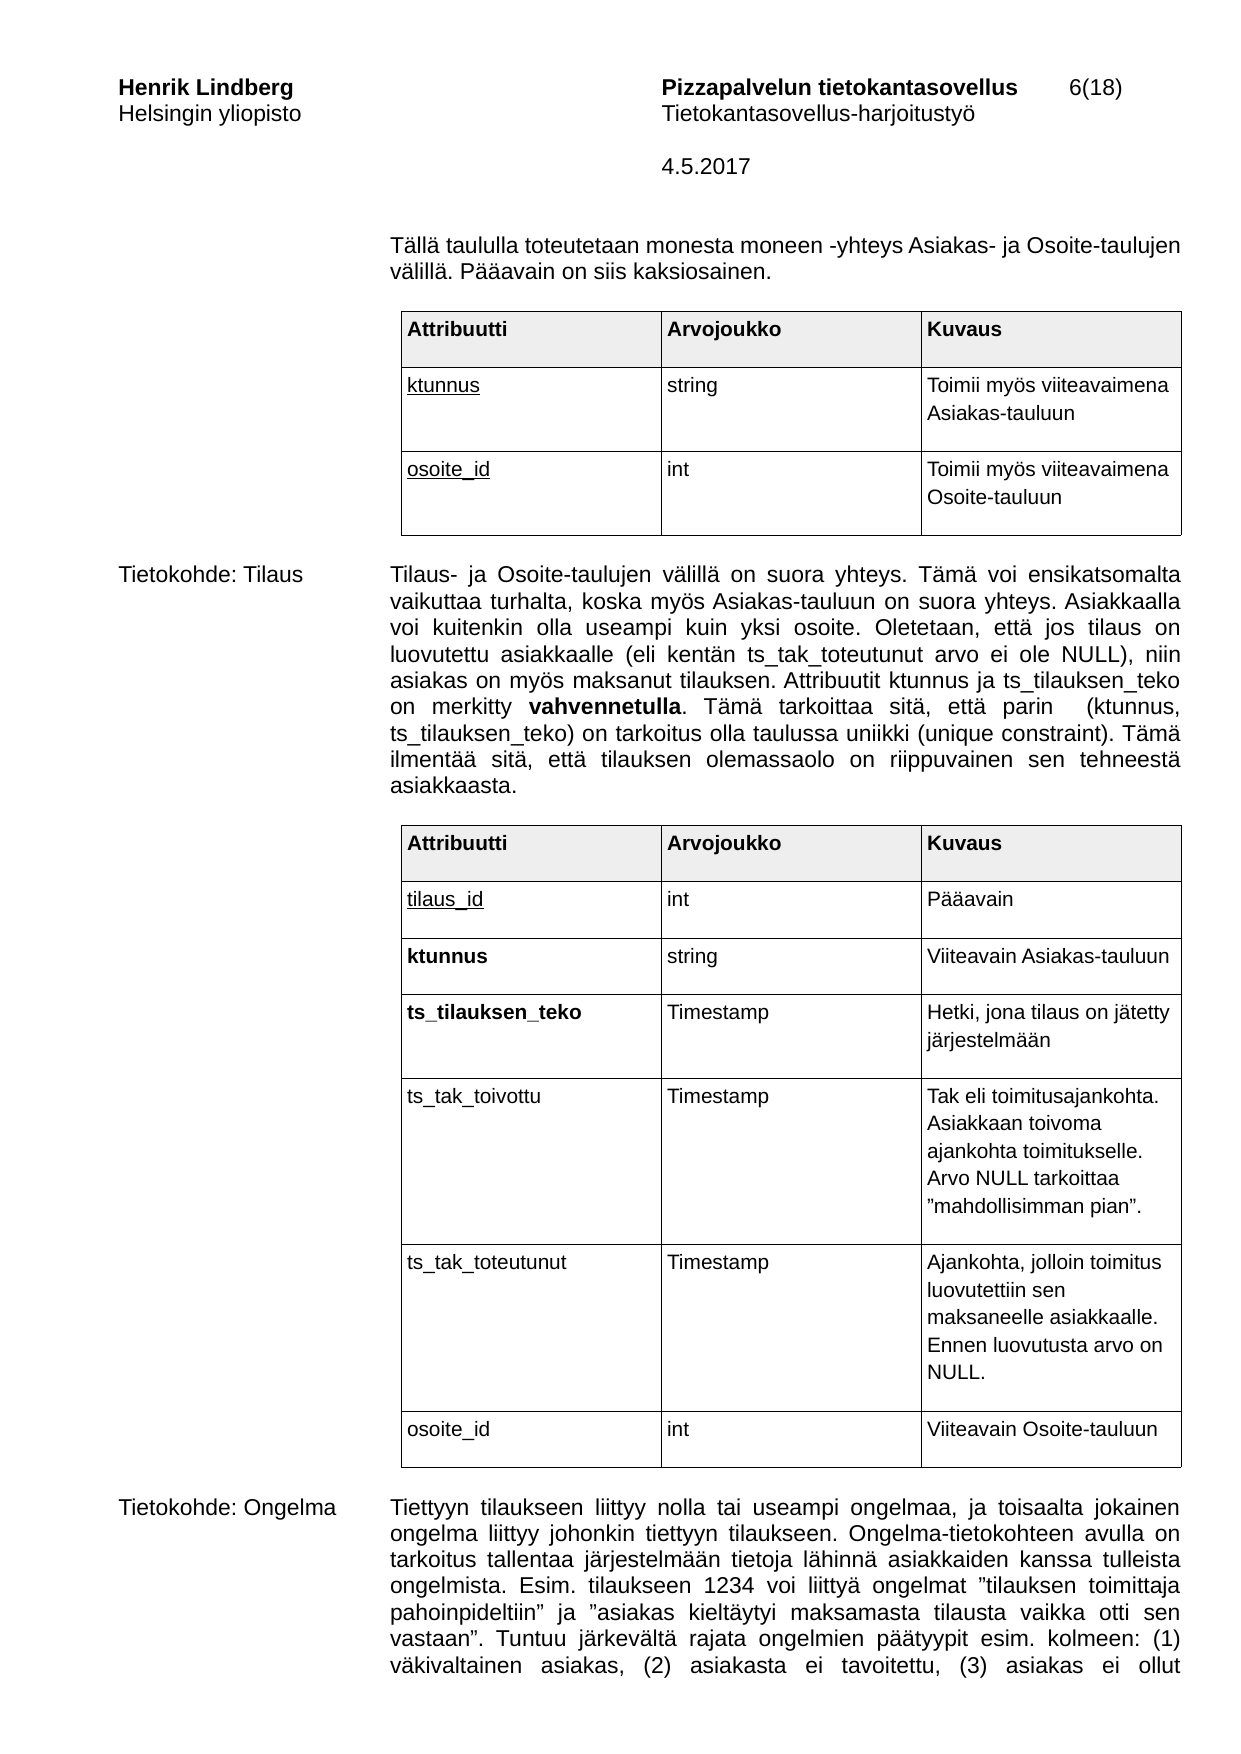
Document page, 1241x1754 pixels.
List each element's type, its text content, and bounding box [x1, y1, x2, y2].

table_cell osoite_id [402, 452, 661, 535]
text Tietokohde: Tilaus Tilaus- ja Osoite-taulujen välillä on suora yhteys. Tämä voi ensikatsomalta vaikuttaa turhalta, koska myös Asiakas-tauluun on suora yhteys. Asiakkaalla voi kuitenkin olla useampi kuin yksi osoite. Oletetaan, että jos tilaus on luovutettu asiakkaalle (eli kentän ts_tak_toteutunut arvo ei ole NULL), niin asiakas on myös maksanut tilauksen. Attribuutit ktunnus ja ts_tilauksen_teko on merkitty vahvennetulla. Tämä tarkoittaa sitä, että parin (ktunnus, ts_tilauksen_teko) on tarkoitus olla taulussa uniikki (unique constraint). Tämä ilmentää sitä, että tilauksen olemassaolo on riippuvainen sen tehneestä asiakkaasta. [118, 561, 1181, 799]
table_header Kuvaus [922, 826, 1181, 881]
table_header Arvojoukko [662, 312, 921, 367]
table_cell tilaus_id [402, 882, 661, 938]
table_cell int [662, 452, 921, 535]
table_cell Timestamp [662, 1245, 921, 1411]
table_header Attribuutti [402, 312, 661, 367]
table_cell Viiteavain Osoite-tauluun [922, 1412, 1181, 1467]
table_header Attribuutti [402, 826, 661, 881]
table_cell ts_tak_toteutunut [402, 1245, 661, 1411]
table_cell ktunnus [402, 368, 661, 451]
table_cell int [662, 882, 921, 938]
table_cell ts_tak_toivottu [402, 1079, 661, 1244]
table_cell Ajankohta, jolloin toimitus luovutettiin sen maksaneelle asiakkaalle. Ennen luovutusta arvo on NULL. [922, 1245, 1181, 1411]
table_cell string [662, 939, 921, 994]
table_cell Toimii myös viiteavaimena Osoite-tauluun [922, 452, 1181, 535]
table_header Kuvaus [922, 312, 1181, 367]
table_cell Toimii myös viiteavaimena Asiakas-tauluun [922, 368, 1181, 451]
table_cell Timestamp [662, 995, 921, 1078]
table_cell Tak eli toimitusajankohta. Asiakkaan toivoma ajankohta toimitukselle. Arvo NULL tarkoittaa ”mahdollisimman pian”. [922, 1079, 1181, 1244]
table_cell ktunnus [402, 939, 661, 994]
table_cell Viiteavain Asiakas-tauluun [922, 939, 1181, 994]
table_cell Pääavain [922, 882, 1181, 938]
table_cell osoite_id [402, 1412, 661, 1467]
text Tietokohde: Ongelma Tiettyyn tilaukseen liittyy nolla tai useampi ongelmaa, ja toisaalta jokainen ongelma liittyy johonkin tiettyyn tilaukseen. Ongelma-tietokohteen avulla on tarkoitus tallentaa järjestelmään tietoja lähinnä asiakkaiden kanssa tulleista ongelmista. Esim. tilaukseen 1234 voi liittyä ongelmat ”tilauksen toimittaja pahoinpideltiin” ja ”asiakas kieltäytyi maksamasta tilausta vaikka otti sen vastaan”. Tuntuu järkevältä rajata ongelmien päätyypit esim. kolmeen: (1) väkivaltainen asiakas, (2) asiakasta ei tavoitettu, (3) asiakas ei ollut [118, 1493, 1181, 1678]
table_cell Timestamp [662, 1079, 921, 1244]
table_header Arvojoukko [662, 826, 921, 881]
text Tällä taululla toteutetaan monesta moneen -yhteys Asiakas- ja Osoite-taulujen välillä. Pääavain on siis kaksiosainen. [118, 232, 1181, 284]
table_cell int [662, 1412, 921, 1467]
table_cell Hetki, jona tilaus on jätetty järjestelmään [922, 995, 1181, 1078]
table_cell ts_tilauksen_teko [402, 995, 661, 1078]
table_cell string [662, 368, 921, 451]
